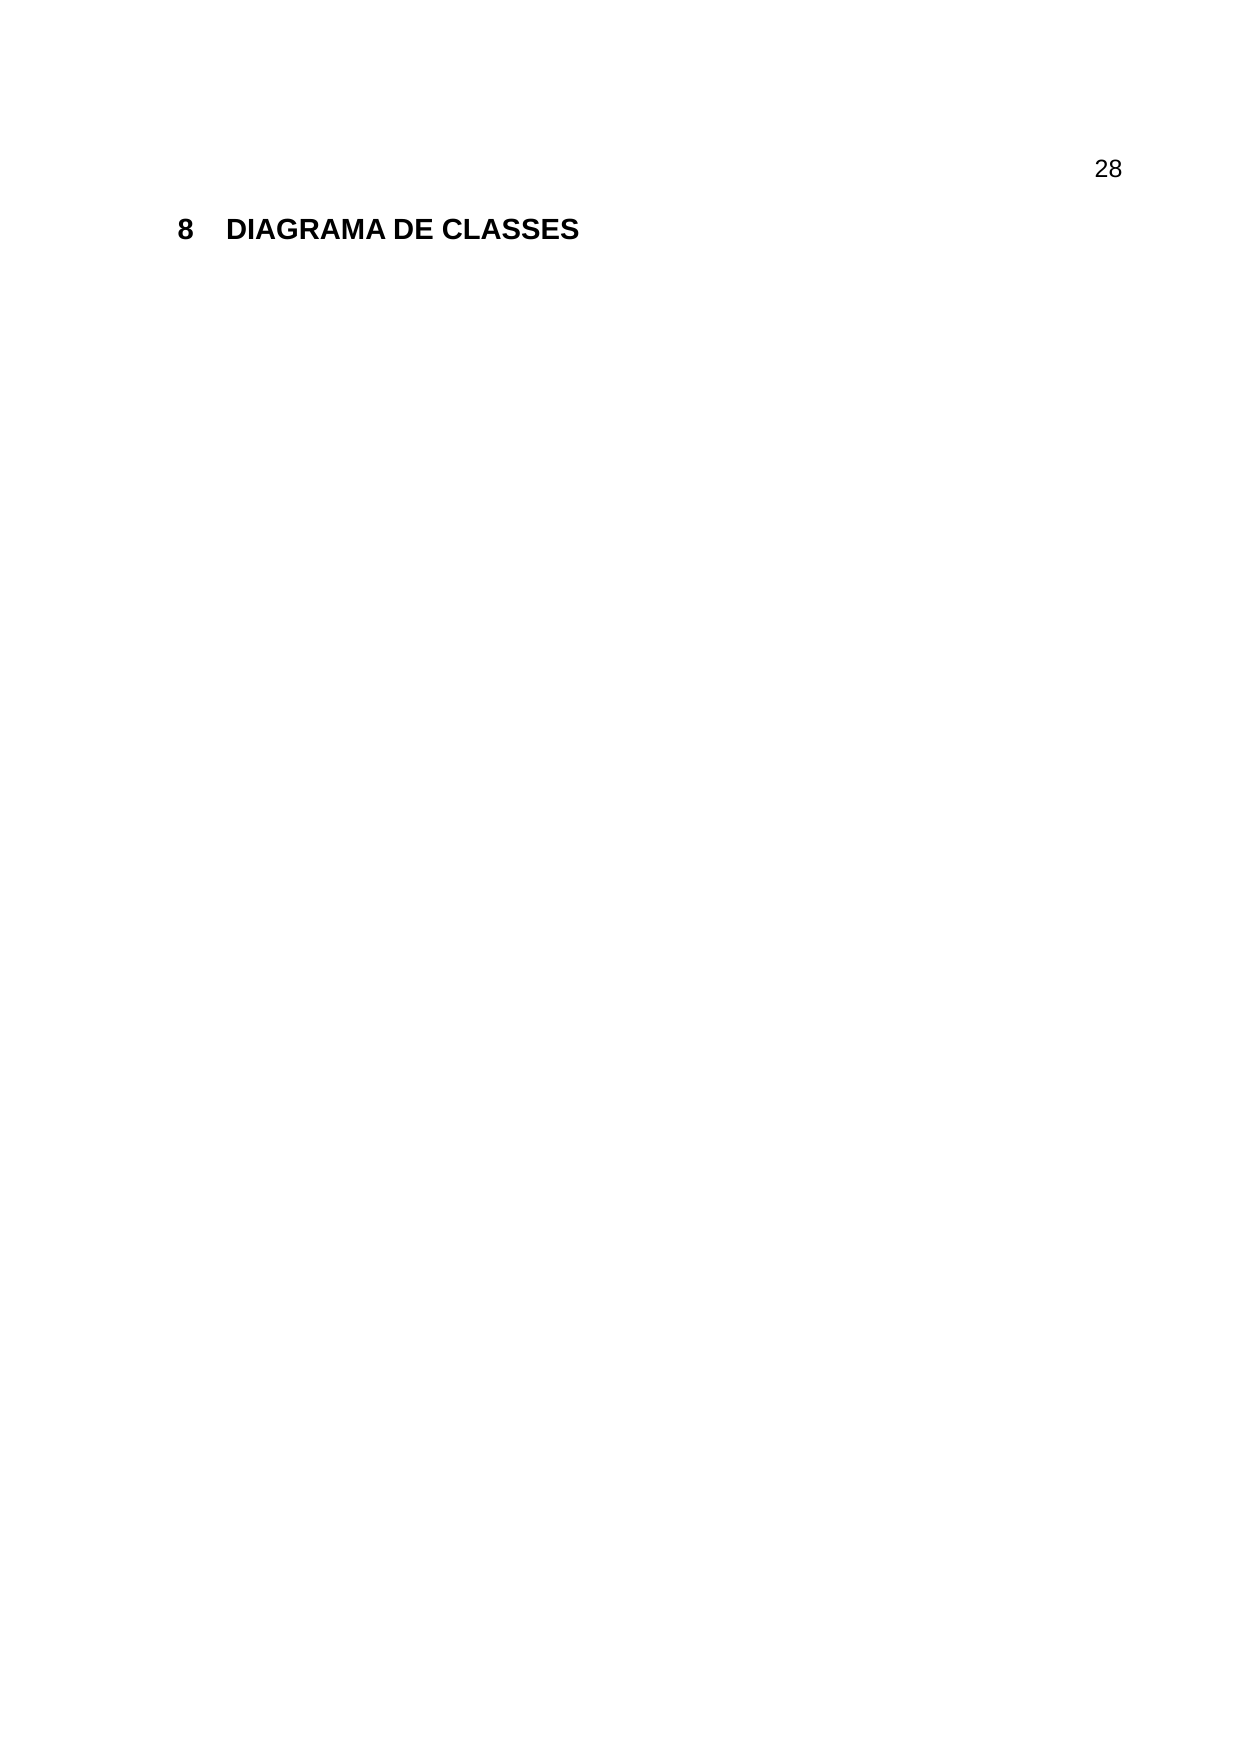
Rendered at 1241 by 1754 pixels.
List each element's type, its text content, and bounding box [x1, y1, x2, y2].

subtitle DIAGRAMA DE CLASSES [177, 212, 1122, 245]
